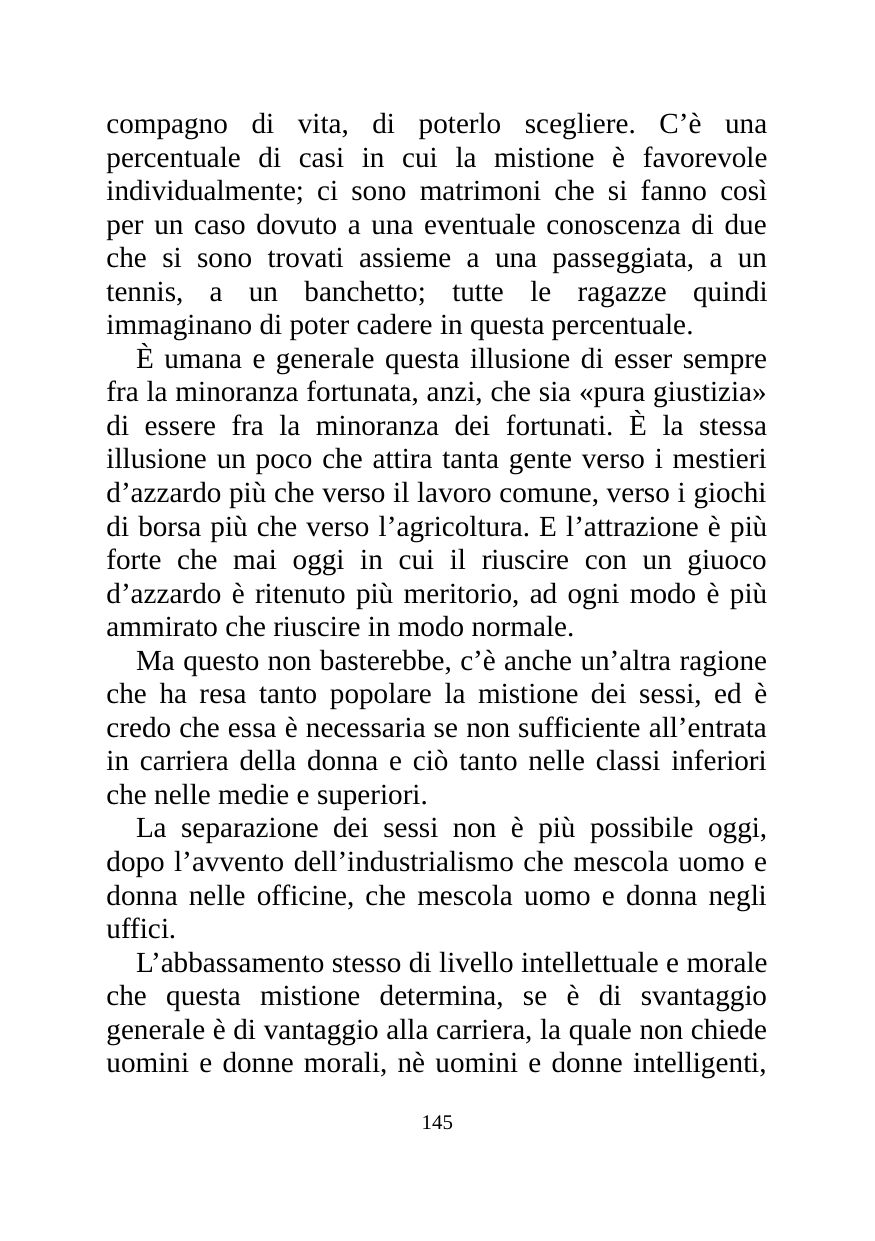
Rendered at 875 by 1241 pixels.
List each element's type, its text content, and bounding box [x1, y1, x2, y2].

text L’abbassamento stesso di livello intellettuale e morale che questa mistione determina, se è di svantaggio generale è di vantaggio alla carriera, la quale non chiede uomini e donne morali, nè uomini e donne intelligenti, [106, 945, 768, 1079]
text La separazione dei sessi non è più possibile oggi, dopo l’avvento dell’industrialismo che mescola uomo e donna nelle officine, che mescola uomo e donna negli uffici. [106, 811, 768, 945]
text È umana e generale questa illusione di esser sempre fra la minoranza fortunata, anzi, che sia «pura giustizia» di essere fra la minoranza dei fortunati. È la stessa illusione un poco che attira tanta gente verso i mestieri d’azzardo più che verso il lavoro comune, verso i giochi di borsa più che verso l’agricoltura. E l’attrazione è più forte che mai oggi in cui il riuscire con un giuoco d’azzardo è ritenuto più meritorio, ad ogni modo è più ammirato che riuscire in modo normale. [106, 341, 768, 643]
text compagno di vita, di poterlo scegliere. C’è una percentuale di casi in cui la mistione è favorevole individualmente; ci sono matrimoni che si fanno così per un caso dovuto a una eventuale conoscenza di due che si sono trovati assieme a una passeggiata, a un tennis, a un banchetto; tutte le ragazze quindi immaginano di poter cadere in questa percentuale. [106, 106, 768, 341]
text Ma questo non basterebbe, c’è anche un’altra ragione che ha resa tanto popolare la mistione dei sessi, ed è credo che essa è necessaria se non sufficiente all’entrata in carriera della donna e ciò tanto nelle classi inferiori che nelle medie e superiori. [106, 643, 768, 811]
